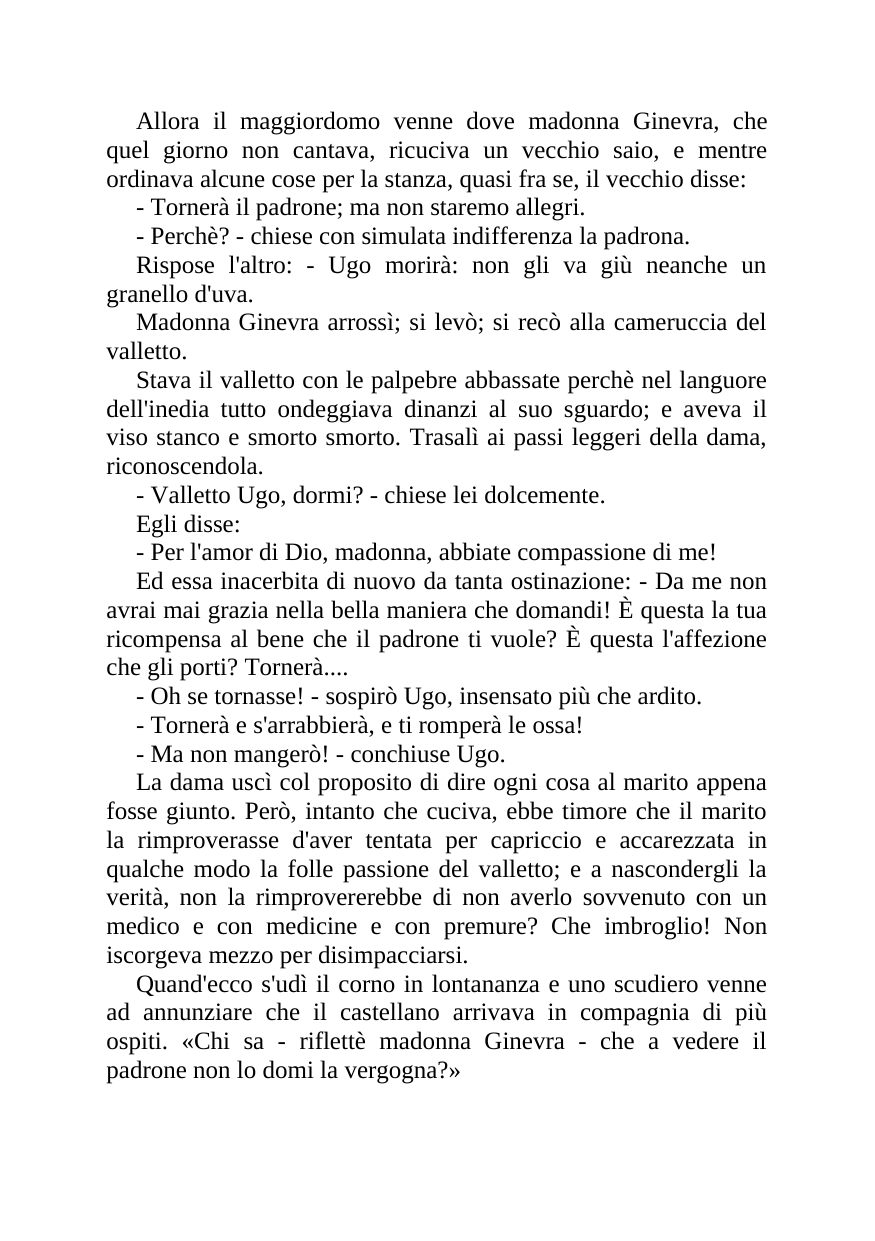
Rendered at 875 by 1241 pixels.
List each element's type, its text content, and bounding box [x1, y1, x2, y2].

text - Ma non mangerò! - conchiuse Ugo. [106, 739, 768, 767]
text La dama uscì col proposito di dire ogni cosa al marito appena fosse giunto. Però, intanto che cuciva, ebbe timore che il marito la rimproverasse d'aver tentata per capriccio e accarezzata in qualche modo la folle passione del valletto; e a nascondergli la verità, non la rimprovererebbe di non averlo sovvenuto con un medico e con medicine e con premure? Che imbroglio! Non iscorgeva mezzo per disimpacciarsi. [106, 767, 768, 969]
text - Valletto Ugo, dormi? - chiese lei dolcemente. [106, 480, 768, 509]
text - Tornerà il padrone; ma non staremo allegri. [106, 192, 768, 221]
text Allora il maggiordomo venne dove madonna Ginevra, che quel giorno non cantava, ricuciva un vecchio saio, e mentre ordinava alcune cose per la stanza, quasi fra se, il vecchio disse: [106, 106, 768, 192]
text Quand'ecco s'udì il corno in lontananza e uno scudiero venne ad annunziare che il castellano arrivava in compagnia di più ospiti. «Chi sa - riflettè madonna Ginevra - che a vedere il padrone non lo domi la vergogna?» [106, 969, 768, 1084]
text Ed essa inacerbita di nuovo da tanta ostinazione: - Da me non avrai mai grazia nella bella maniera che domandi! È questa la tua ricompensa al bene che il padrone ti vuole? È questa l'affezione che gli porti? Tornerà.... [106, 566, 768, 681]
text - Perchè? - chiese con simulata indifferenza la padrona. [106, 221, 768, 250]
text Egli disse: [106, 509, 768, 537]
text Madonna Ginevra arrossì; si levò; si recò alla cameruccia del valletto. [106, 307, 768, 365]
text - Oh se tornasse! - sospirò Ugo, insensato più che ardito. [106, 681, 768, 710]
text - Per l'amor di Dio, madonna, abbiate compassione di me! [106, 537, 768, 566]
text - Tornerà e s'arrabbierà, e ti romperà le ossa! [106, 710, 768, 739]
text Stava il valletto con le palpebre abbassate perchè nel languore dell'inedia tutto ondeggiava dinanzi al suo sguardo; e aveva il viso stanco e smorto smorto. Trasalì ai passi leggeri della dama, riconoscendola. [106, 365, 768, 480]
text Rispose l'altro: - Ugo morirà: non gli va giù neanche un granello d'uva. [106, 250, 768, 307]
